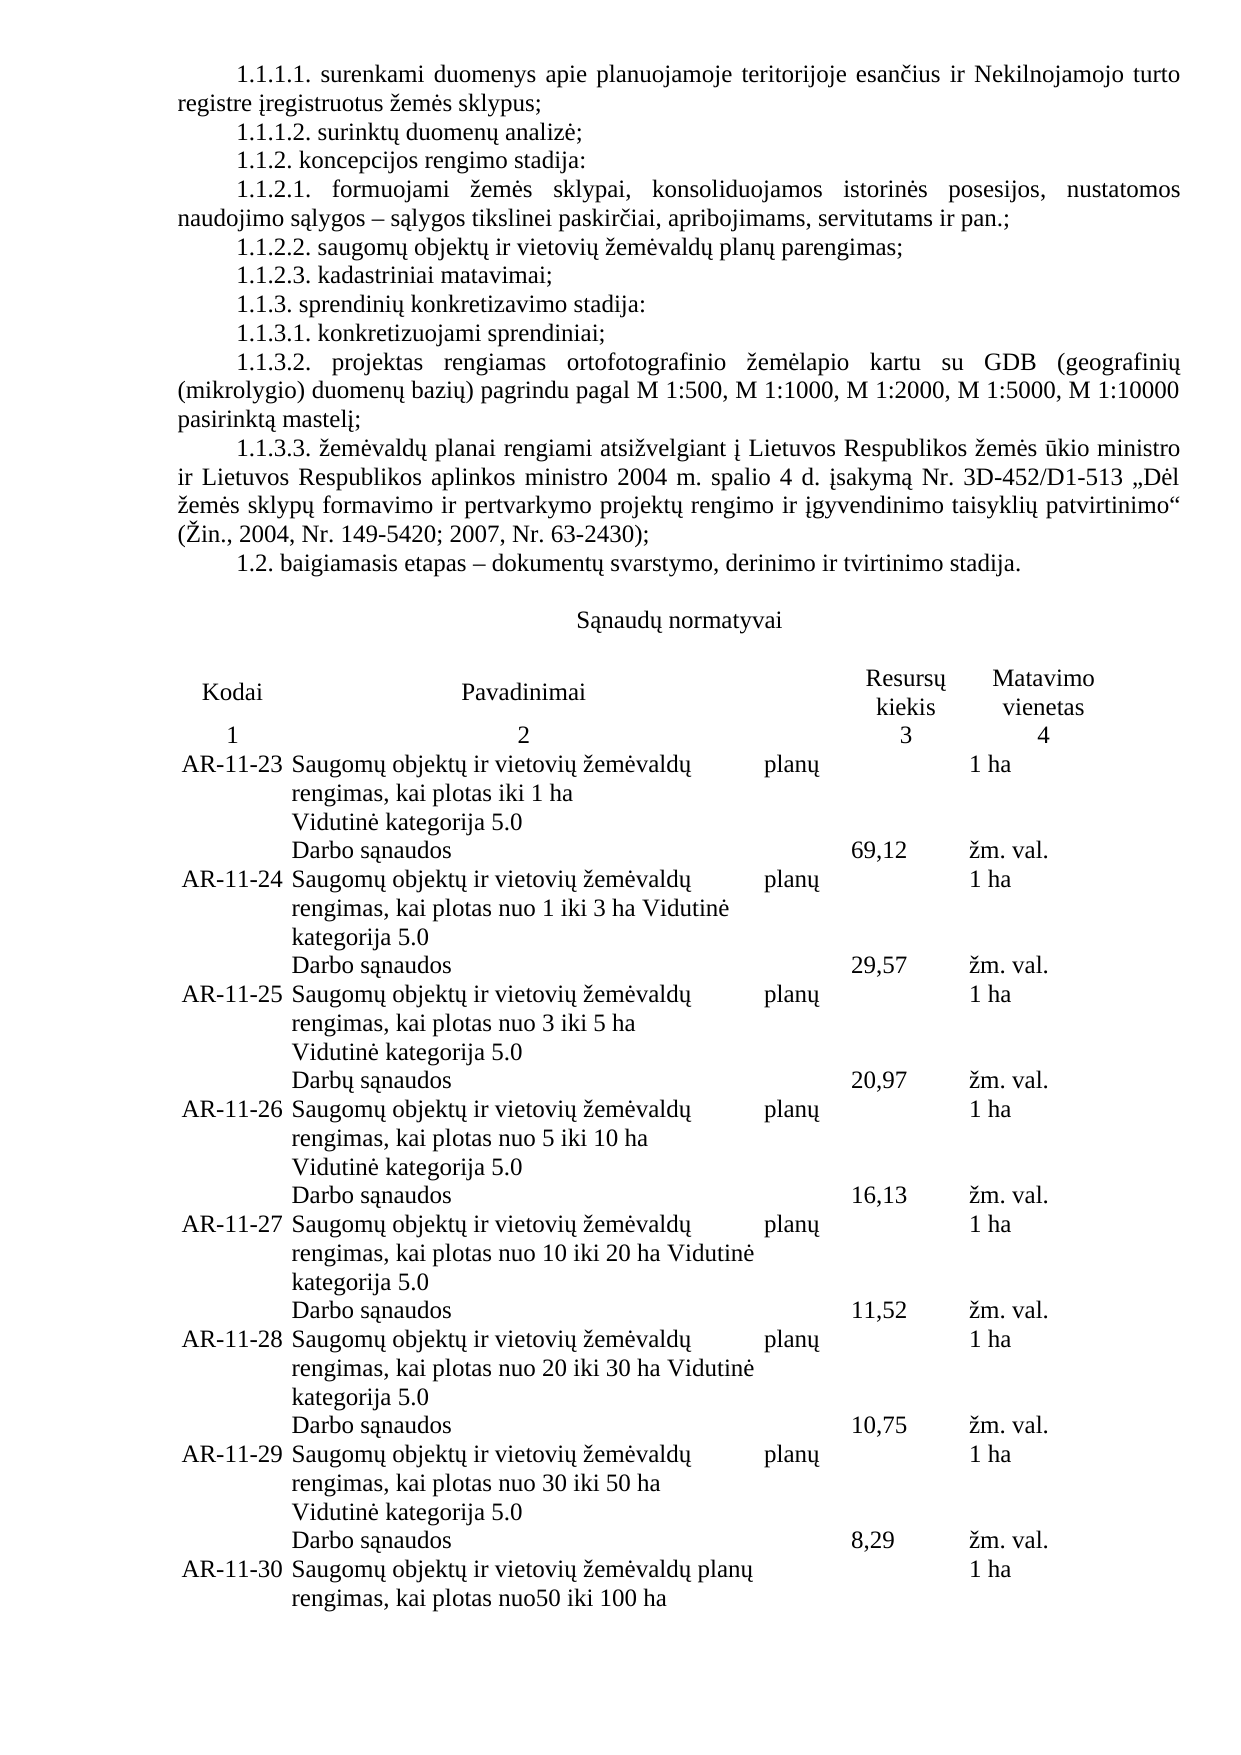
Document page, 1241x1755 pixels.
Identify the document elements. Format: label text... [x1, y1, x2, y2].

text 1.1.2.3. kadastriniai matavimai; [177, 260, 1181, 289]
text 1.1.2.1. formuojami žemės sklypai, konsoliduojamos istorinės posesijos, nustatomos naudojimo sąlygos – sąlygos tikslinei paskirčiai, apribojimams, servitutams ir pan.; [177, 174, 1181, 232]
text 1.1.1.1. surenkami duomenys apie planuojamoje teritorijoje esančius ir Nekilnojamojo turto registre įregistruotus žemės sklypus; [177, 59, 1181, 117]
text 1.1.1.2. surinktų duomenų analizė; [177, 117, 1181, 145]
text 1.1.2.2. saugomų objektų ir vietovių žemėvaldų planų parengimas; [177, 232, 1181, 260]
text 1.1.2. koncepcijos rengimo stadija: [177, 145, 1181, 174]
text 1.1.3. sprendinių konkretizavimo stadija: [177, 289, 1181, 318]
text 1.1.3.2. projektas rengiamas ortofotografinio žemėlapio kartu su GDB (geografinių (mikrolygio) duomenų bazių) pagrindu pagal M 1:500, M 1:1000, M 1:2000, M 1:5000, M 1:10000 pasirinktą mastelį; [177, 347, 1181, 433]
text 1.1.3.3. žemėvaldų planai rengiami atsižvelgiant į Lietuvos Respublikos žemės ūkio ministro ir Lietuvos Respublikos aplinkos ministro 2004 m. spalio 4 d. įsakymą Nr. 3D-452/D1-513 „Dėl žemės sklypų formavimo ir pertvarkymo projektų rengimo ir įgyvendinimo taisyklių patvirtinimo“ (Žin., 2004, Nr. 149-5420; 2007, Nr. 63-2430); [177, 433, 1181, 548]
text 1.2. baigiamasis etapas – dokumentų svarstymo, derinimo ir tvirtinimo stadija. [177, 548, 1181, 577]
text Sąnaudų normatyvai [177, 605, 1181, 634]
text 1.1.3.1. konkretizuojami sprendiniai; [177, 318, 1181, 347]
